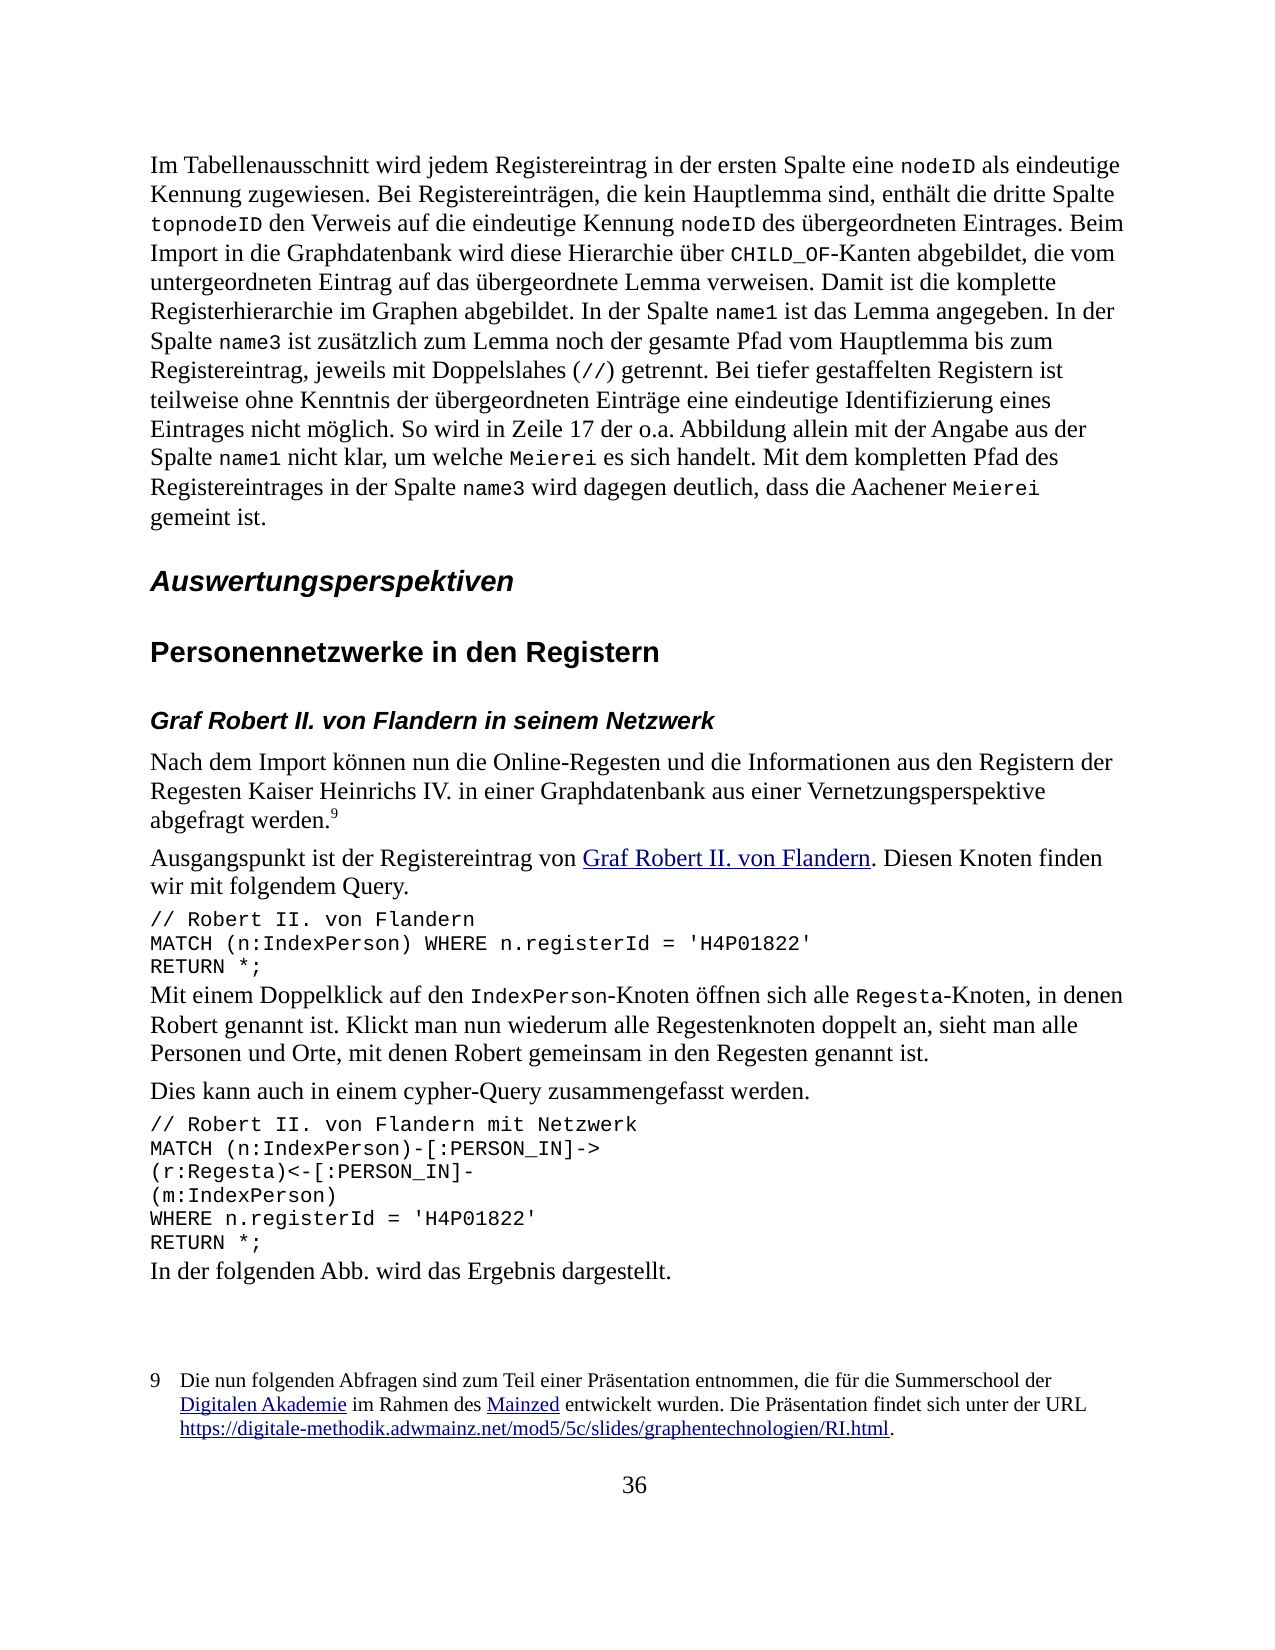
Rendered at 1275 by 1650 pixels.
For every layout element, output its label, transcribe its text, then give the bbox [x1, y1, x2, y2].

subtitle Auswertungsperspektiven [150, 564, 1125, 598]
subtitle Personennetzwerke in den Registern [150, 635, 1125, 669]
text (m:IndexPerson) [150, 1185, 1125, 1208]
text // Robert II. von Flandern mit Netzwerk [150, 1114, 1125, 1137]
text WHERE n.registerId = 'H4P01822' [150, 1208, 1125, 1232]
text Die nun folgenden Abfragen sind zum Teil einer Präsentation entnommen, die für die Summerschool der Digitalen Akademie im Rahmen des Mainzed entwickelt wurden. Die Präsentation findet sich unter der URL https://digitale-methodik.adwmainz.net/mod5/5c/slides/graphentechnologien/RI.html. [150, 1368, 1125, 1440]
text Dies kann auch in einem cypher-Query zusammengefasst werden. [150, 1076, 1125, 1105]
text Ausgangspunkt ist der Registereintrag von Graf Robert II. von Flandern. Diesen Knoten finden wir mit folgendem Query. [150, 843, 1125, 900]
text Mit einem Doppelklick auf den IndexPerson-Knoten öffnen sich alle Regesta-Knoten, in denen Robert genannt ist. Klickt man nun wiederum alle Regestenknoten doppelt an, sieht man alle Personen und Orte, mit denen Robert gemeinsam in den Regesten genannt ist. [150, 980, 1125, 1067]
subtitle Graf Robert II. von Flandern in seinem Netzwerk [150, 706, 1125, 735]
text In der folgenden Abb. wird das Ergebnis dargestellt. [150, 1256, 1125, 1284]
text Nach dem Import können nun die Online-Regesten und die Informationen aus den Registern der Regesten Kaiser Heinrichs IV. in einer Graphdatenbank aus einer Vernetzungsperspektive abgefragt werden. [150, 747, 1125, 834]
text Im Tabellenausschnitt wird jedem Registereintrag in der ersten Spalte eine nodeID als eindeutige Kennung zugewiesen. Bei Registereinträgen, die kein Hauptlemma sind, enthält die dritte Spalte topnodeID den Verweis auf die eindeutige Kennung nodeID des übergeordneten Eintrages. Beim Import in die Graphdatenbank wird diese Hierarchie über CHILD_OF-Kanten abgebildet, die vom untergeordneten Eintrag auf das übergeordnete Lemma verweisen. Damit ist die komplette Registerhierarchie im Graphen abgebildet. In der Spalte name1 ist das Lemma angegeben. In der Spalte name3 ist zusätzlich zum Lemma noch der gesamte Pfad vom Hauptlemma bis zum Registereintrag, jeweils mit Doppelslahes (//) getrennt. Bei tiefer gestaffelten Registern ist teilweise ohne Kenntnis der übergeordneten Einträge eine eindeutige Identifizierung eines Eintrages nicht möglich. So wird in Zeile 17 der o.a. Abbildung allein mit der Angabe aus der Spalte name1 nicht klar, um welche Meierei es sich handelt. Mit dem kompletten Pfad des Registereintrages in der Spalte name3 wird dagegen deutlich, dass die Aachener Meierei gemeint ist. [150, 150, 1125, 530]
text MATCH (n:IndexPerson)-[:PERSON_IN]-> [150, 1137, 1125, 1161]
text // Robert II. von Flandern [150, 909, 1125, 933]
text RETURN *; [150, 956, 1125, 980]
text MATCH (n:IndexPerson) WHERE n.registerId = 'H4P01822' [150, 933, 1125, 956]
text RETURN *; [150, 1232, 1125, 1256]
text (r:Regesta)<-[:PERSON_IN]- [150, 1161, 1125, 1185]
